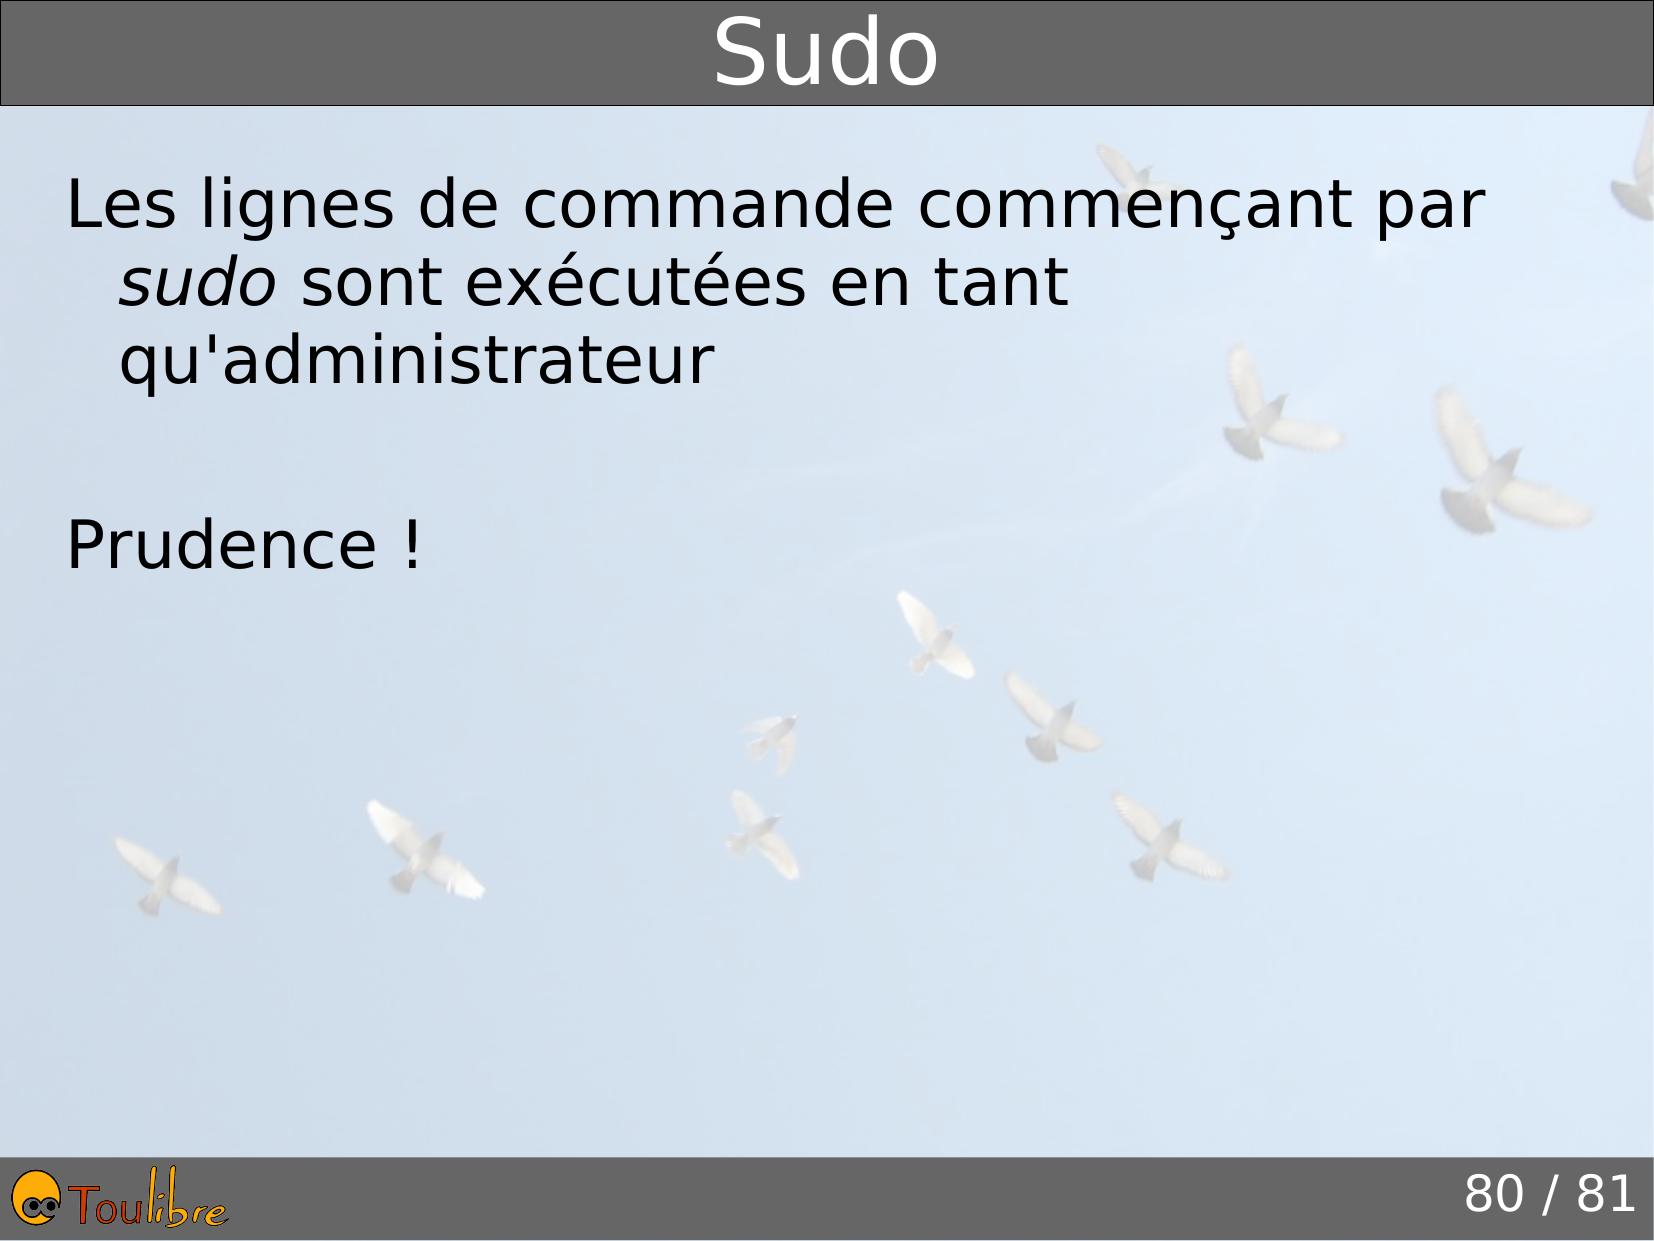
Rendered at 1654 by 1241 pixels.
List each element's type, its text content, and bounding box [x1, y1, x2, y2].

title Sudo [0, 0, 1654, 107]
list Les lignes de commande commençant par sudo sont exécutées en tant qu'administrateur Prudence ! [47, 165, 1609, 1076]
picture [11, 1165, 229, 1228]
